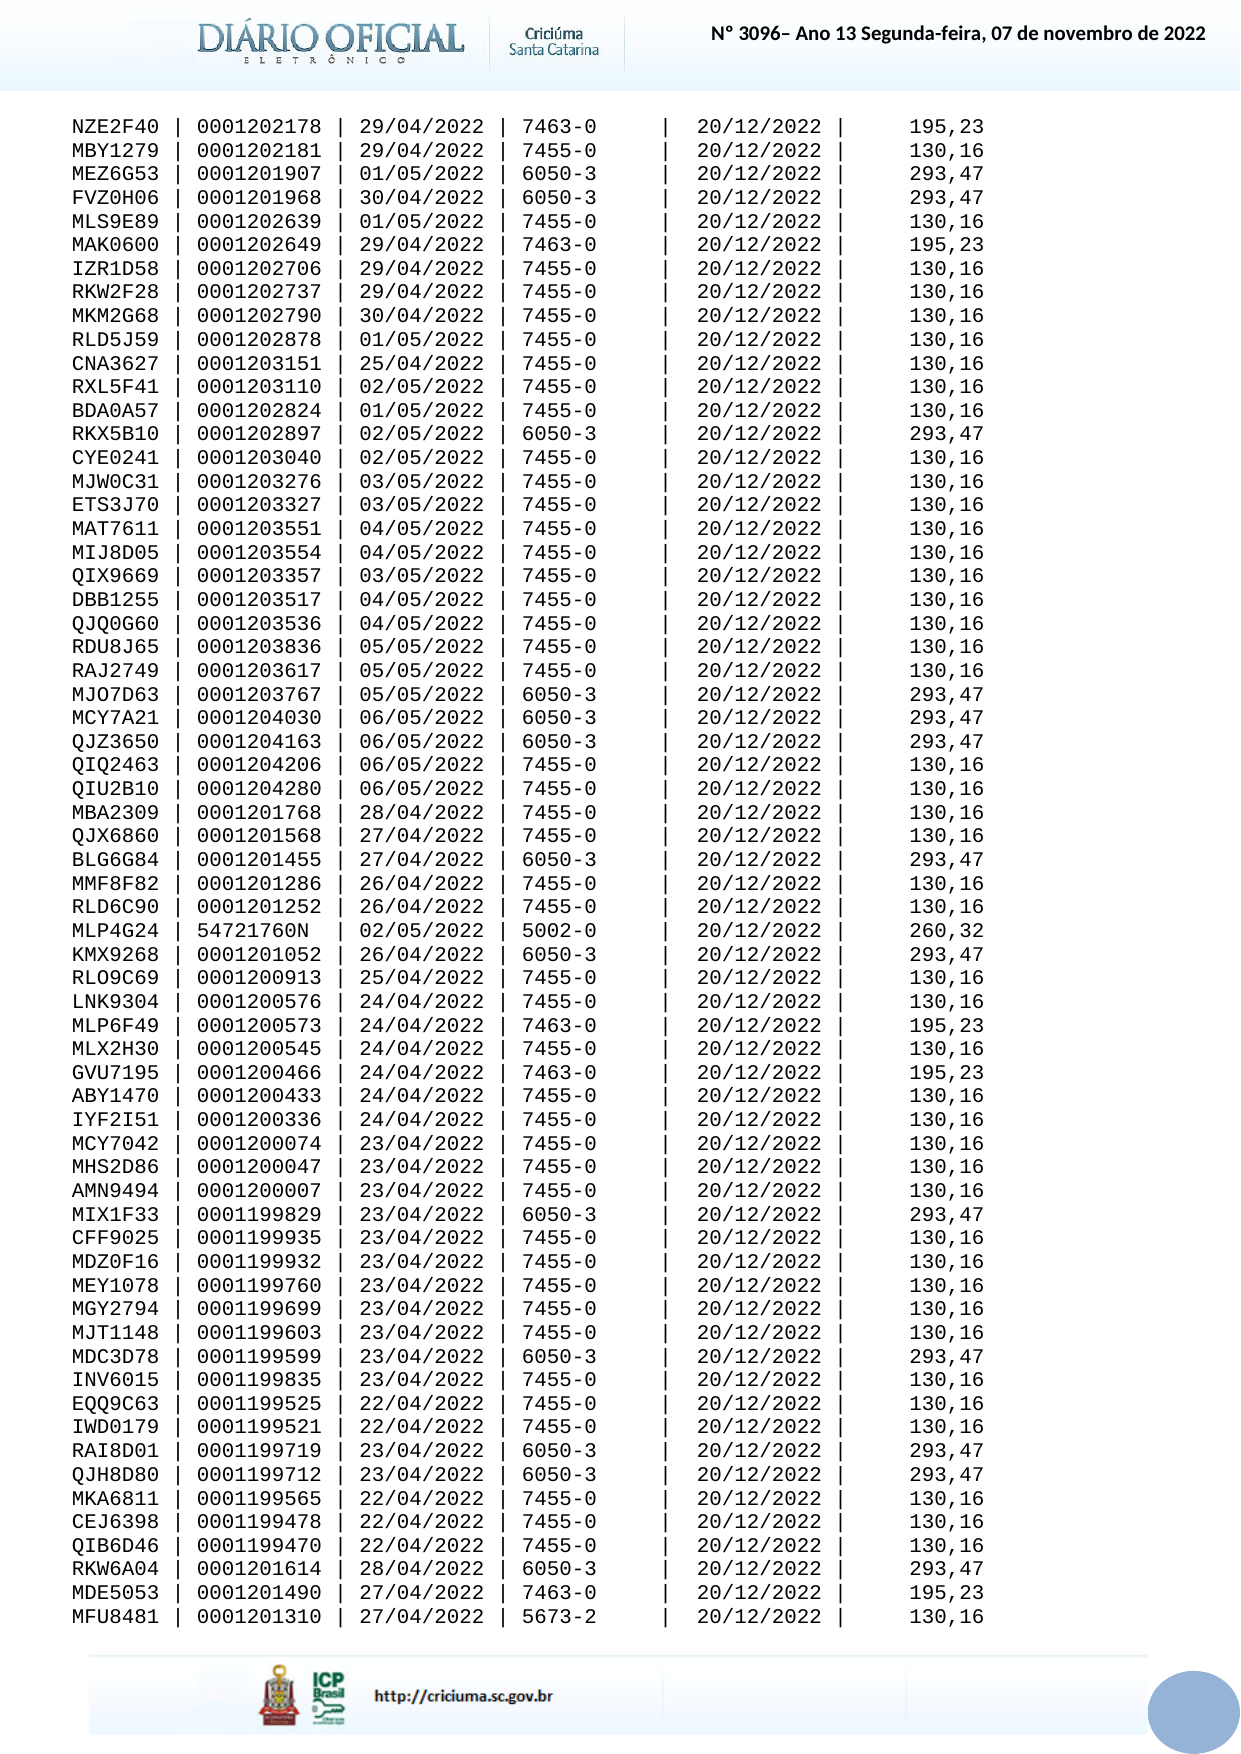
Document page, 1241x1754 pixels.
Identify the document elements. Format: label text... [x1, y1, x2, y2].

text CNA3627 | 0001203151 | 25/04/2022 | 7455-0 | 20/12/2022 | 130,16 [59, 352, 1167, 376]
text MAT7611 | 0001203551 | 04/05/2022 | 7455-0 | 20/12/2022 | 130,16 [59, 518, 1167, 542]
text RXL5F41 | 0001203110 | 02/05/2022 | 7455-0 | 20/12/2022 | 130,16 [59, 376, 1167, 400]
text MCY7A21 | 0001204030 | 06/05/2022 | 6050-3 | 20/12/2022 | 293,47 [59, 707, 1167, 731]
text MLP6F49 | 0001200573 | 24/04/2022 | 7463-0 | 20/12/2022 | 195,23 [59, 1014, 1167, 1038]
text BLG6G84 | 0001201455 | 27/04/2022 | 6050-3 | 20/12/2022 | 293,47 [59, 849, 1167, 873]
text MMF8F82 | 0001201286 | 26/04/2022 | 7455-0 | 20/12/2022 | 130,16 [59, 873, 1167, 896]
text RLD5J59 | 0001202878 | 01/05/2022 | 7455-0 | 20/12/2022 | 130,16 [59, 329, 1167, 352]
text MJW0C31 | 0001203276 | 03/05/2022 | 7455-0 | 20/12/2022 | 130,16 [59, 471, 1167, 494]
text MDE5053 | 0001201490 | 27/04/2022 | 7463-0 | 20/12/2022 | 195,23 [59, 1582, 1167, 1606]
text RLO9C69 | 0001200913 | 25/04/2022 | 7455-0 | 20/12/2022 | 130,16 [59, 967, 1167, 991]
text AMN9494 | 0001200007 | 23/04/2022 | 7455-0 | 20/12/2022 | 130,16 [59, 1180, 1167, 1204]
text ETS3J70 | 0001203327 | 03/05/2022 | 7455-0 | 20/12/2022 | 130,16 [59, 494, 1167, 518]
text MHS2D86 | 0001200047 | 23/04/2022 | 7455-0 | 20/12/2022 | 130,16 [59, 1156, 1167, 1180]
text MEY1078 | 0001199760 | 23/04/2022 | 7455-0 | 20/12/2022 | 130,16 [59, 1275, 1167, 1298]
text RAI8D01 | 0001199719 | 23/04/2022 | 6050-3 | 20/12/2022 | 293,47 [59, 1440, 1167, 1464]
text MLS9E89 | 0001202639 | 01/05/2022 | 7455-0 | 20/12/2022 | 130,16 [59, 211, 1167, 234]
text NZE2F40 | 0001202178 | 29/04/2022 | 7463-0 | 20/12/2022 | 195,23 [59, 116, 1167, 140]
text KMX9268 | 0001201052 | 26/04/2022 | 6050-3 | 20/12/2022 | 293,47 [59, 944, 1167, 967]
text MDZ0F16 | 0001199932 | 23/04/2022 | 7455-0 | 20/12/2022 | 130,16 [59, 1251, 1167, 1275]
text MJO7D63 | 0001203767 | 05/05/2022 | 6050-3 | 20/12/2022 | 293,47 [59, 683, 1167, 707]
text GVU7195 | 0001200466 | 24/04/2022 | 7463-0 | 20/12/2022 | 195,23 [59, 1062, 1167, 1086]
text IZR1D58 | 0001202706 | 29/04/2022 | 7455-0 | 20/12/2022 | 130,16 [59, 258, 1167, 282]
text MKA6811 | 0001199565 | 22/04/2022 | 7455-0 | 20/12/2022 | 130,16 [59, 1487, 1167, 1511]
text QIB6D46 | 0001199470 | 22/04/2022 | 7455-0 | 20/12/2022 | 130,16 [59, 1535, 1167, 1558]
text INV6015 | 0001199835 | 23/04/2022 | 7455-0 | 20/12/2022 | 130,16 [59, 1369, 1167, 1393]
text MEZ6G53 | 0001201907 | 01/05/2022 | 6050-3 | 20/12/2022 | 293,47 [59, 163, 1167, 187]
text MCY7042 | 0001200074 | 23/04/2022 | 7455-0 | 20/12/2022 | 130,16 [59, 1133, 1167, 1156]
text RKW2F28 | 0001202737 | 29/04/2022 | 7455-0 | 20/12/2022 | 130,16 [59, 282, 1167, 305]
text RKW6A04 | 0001201614 | 28/04/2022 | 6050-3 | 20/12/2022 | 293,47 [59, 1558, 1167, 1582]
text BDA0A57 | 0001202824 | 01/05/2022 | 7455-0 | 20/12/2022 | 130,16 [59, 400, 1167, 423]
text IWD0179 | 0001199521 | 22/04/2022 | 7455-0 | 20/12/2022 | 130,16 [59, 1417, 1167, 1440]
text QIU2B10 | 0001204280 | 06/05/2022 | 7455-0 | 20/12/2022 | 130,16 [59, 778, 1167, 802]
text CEJ6398 | 0001199478 | 22/04/2022 | 7455-0 | 20/12/2022 | 130,16 [59, 1511, 1167, 1535]
text CFF9025 | 0001199935 | 23/04/2022 | 7455-0 | 20/12/2022 | 130,16 [59, 1227, 1167, 1251]
text CYE0241 | 0001203040 | 02/05/2022 | 7455-0 | 20/12/2022 | 130,16 [59, 447, 1167, 471]
text MBA2309 | 0001201768 | 28/04/2022 | 7455-0 | 20/12/2022 | 130,16 [59, 802, 1167, 825]
text MBY1279 | 0001202181 | 29/04/2022 | 7455-0 | 20/12/2022 | 130,16 [59, 140, 1167, 163]
text MAK0600 | 0001202649 | 29/04/2022 | 7463-0 | 20/12/2022 | 195,23 [59, 234, 1167, 258]
text MDC3D78 | 0001199599 | 23/04/2022 | 6050-3 | 20/12/2022 | 293,47 [59, 1346, 1167, 1369]
text RAJ2749 | 0001203617 | 05/05/2022 | 7455-0 | 20/12/2022 | 130,16 [59, 660, 1167, 683]
text MJT1148 | 0001199603 | 23/04/2022 | 7455-0 | 20/12/2022 | 130,16 [59, 1322, 1167, 1346]
text QJX6860 | 0001201568 | 27/04/2022 | 7455-0 | 20/12/2022 | 130,16 [59, 825, 1167, 849]
text QJQ0G60 | 0001203536 | 04/05/2022 | 7455-0 | 20/12/2022 | 130,16 [59, 613, 1167, 636]
text QJZ3650 | 0001204163 | 06/05/2022 | 6050-3 | 20/12/2022 | 293,47 [59, 731, 1167, 754]
text MIX1F33 | 0001199829 | 23/04/2022 | 6050-3 | 20/12/2022 | 293,47 [59, 1204, 1167, 1227]
text DBB1255 | 0001203517 | 04/05/2022 | 7455-0 | 20/12/2022 | 130,16 [59, 589, 1167, 613]
text QJH8D80 | 0001199712 | 23/04/2022 | 6050-3 | 20/12/2022 | 293,47 [59, 1464, 1167, 1487]
text RLD6C90 | 0001201252 | 26/04/2022 | 7455-0 | 20/12/2022 | 130,16 [59, 896, 1167, 920]
text ABY1470 | 0001200433 | 24/04/2022 | 7455-0 | 20/12/2022 | 130,16 [59, 1086, 1167, 1109]
text LNK9304 | 0001200576 | 24/04/2022 | 7455-0 | 20/12/2022 | 130,16 [59, 991, 1167, 1014]
text QIQ2463 | 0001204206 | 06/05/2022 | 7455-0 | 20/12/2022 | 130,16 [59, 754, 1167, 778]
text QIX9669 | 0001203357 | 03/05/2022 | 7455-0 | 20/12/2022 | 130,16 [59, 565, 1167, 589]
text RKX5B10 | 0001202897 | 02/05/2022 | 6050-3 | 20/12/2022 | 293,47 [59, 423, 1167, 447]
text MFU8481 | 0001201310 | 27/04/2022 | 5673-2 | 20/12/2022 | 130,16 [59, 1606, 1167, 1629]
text IYF2I51 | 0001200336 | 24/04/2022 | 7455-0 | 20/12/2022 | 130,16 [59, 1109, 1167, 1133]
text MKM2G68 | 0001202790 | 30/04/2022 | 7455-0 | 20/12/2022 | 130,16 [59, 305, 1167, 329]
text EQQ9C63 | 0001199525 | 22/04/2022 | 7455-0 | 20/12/2022 | 130,16 [59, 1393, 1167, 1417]
text MLX2H30 | 0001200545 | 24/04/2022 | 7455-0 | 20/12/2022 | 130,16 [59, 1038, 1167, 1062]
text MLP4G24 | 54721760N | 02/05/2022 | 5002-0 | 20/12/2022 | 260,32 [59, 920, 1167, 944]
text MGY2794 | 0001199699 | 23/04/2022 | 7455-0 | 20/12/2022 | 130,16 [59, 1298, 1167, 1322]
text FVZ0H06 | 0001201968 | 30/04/2022 | 6050-3 | 20/12/2022 | 293,47 [59, 187, 1167, 211]
text MIJ8D05 | 0001203554 | 04/05/2022 | 7455-0 | 20/12/2022 | 130,16 [59, 542, 1167, 565]
text RDU8J65 | 0001203836 | 05/05/2022 | 7455-0 | 20/12/2022 | 130,16 [59, 636, 1167, 660]
